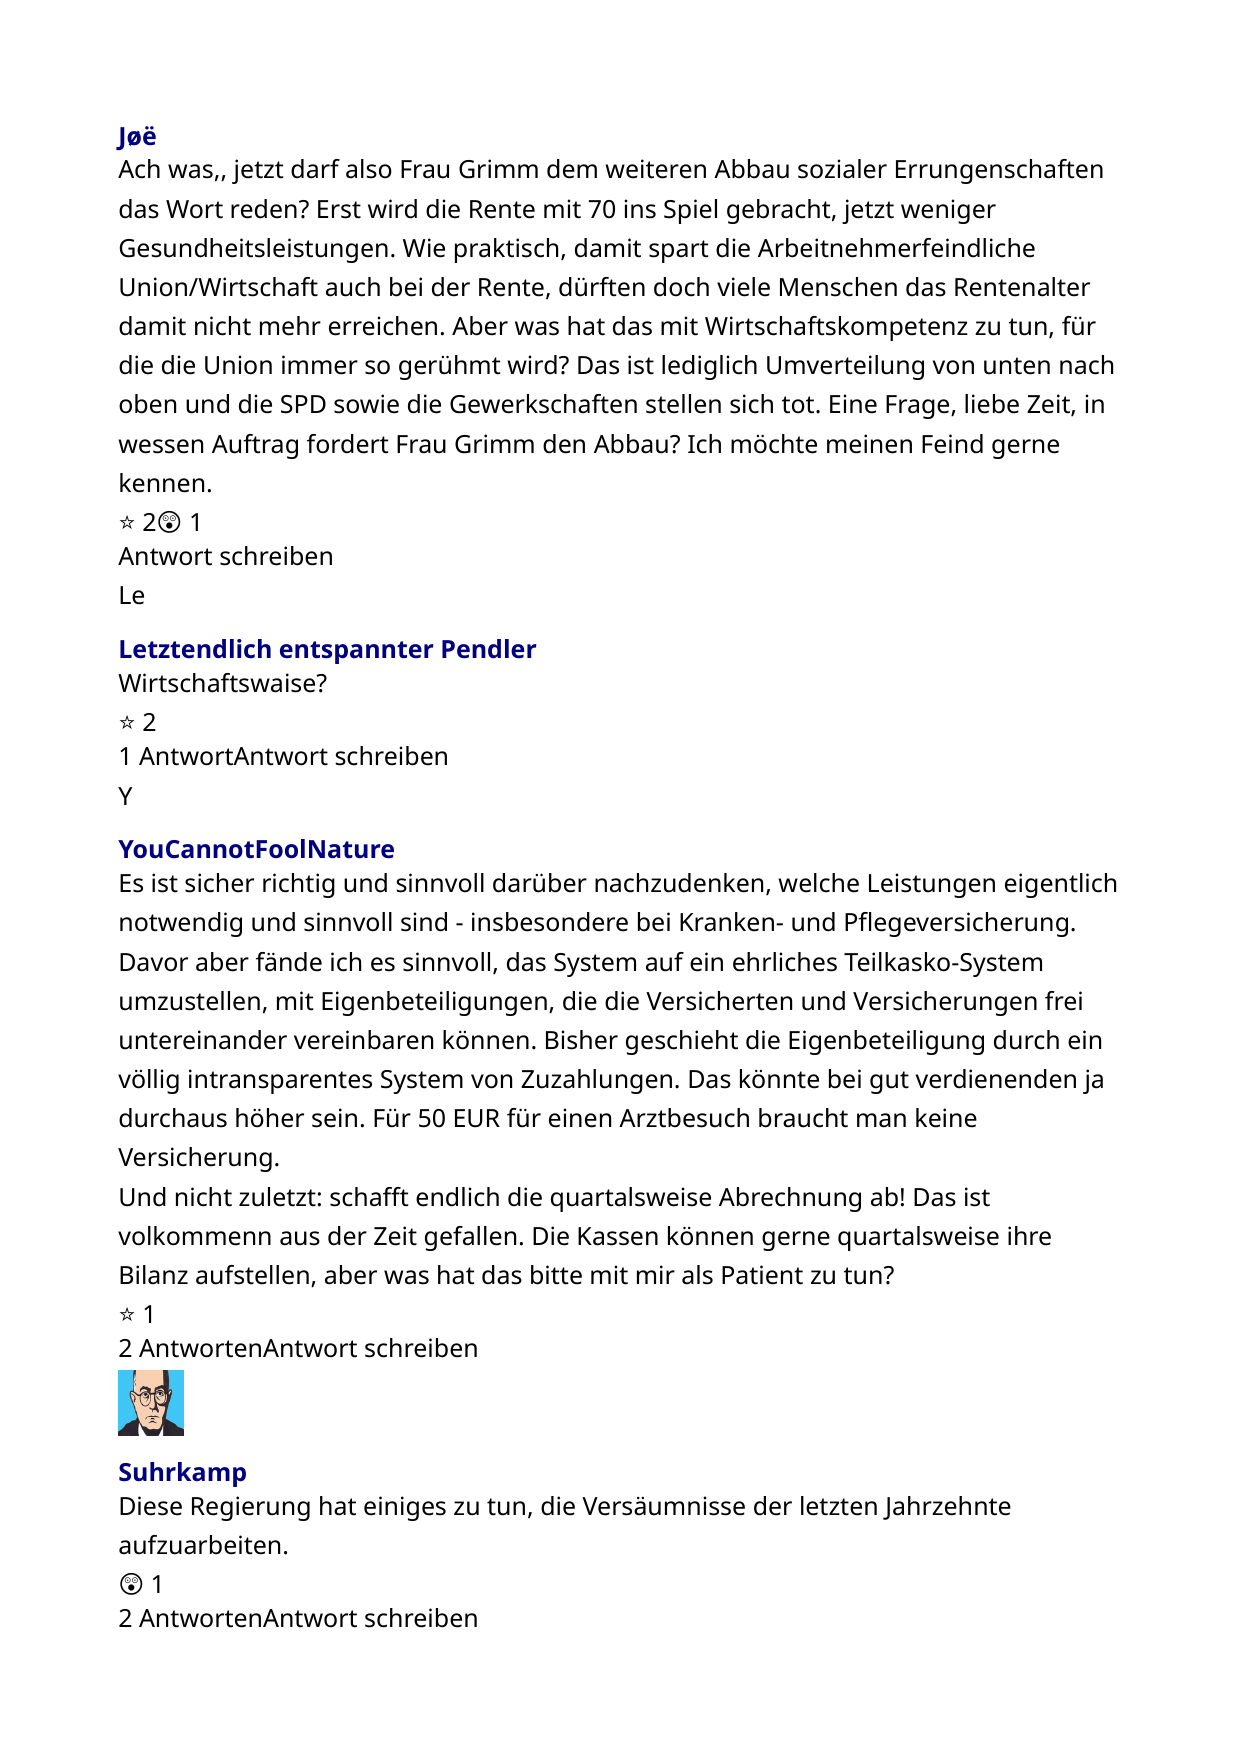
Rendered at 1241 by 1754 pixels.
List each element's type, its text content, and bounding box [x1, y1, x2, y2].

text Y [118, 778, 1122, 812]
text Davor aber fände ich es sinnvoll, das System auf ein ehrliches Teilkasko-System umzustellen, mit Eigenbeteiligungen, die die Versicherten und Versicherungen frei untereinander vereinbaren können. Bisher geschieht die Eigenbeteiligung durch ein völlig intransparentes System von Zuzahlungen. Das könnte bei gut verdienenden ja durchaus höher sein. Für 50 EUR für einen Arztbesuch braucht man keine Versicherung. [118, 944, 1122, 1174]
text ⭐️ 1 [118, 1297, 1122, 1331]
text Wirtschaftswaise? [118, 666, 1122, 700]
text 2 AntwortenAntwort schreiben [118, 1601, 1122, 1635]
text ⭐️ 2😲 1 [118, 505, 1122, 539]
subtitle YouCannotFoolNature [118, 832, 1122, 866]
subtitle Suhrkamp [118, 1454, 1122, 1488]
subtitle Jøë [118, 118, 1122, 152]
text 1 AntwortAntwort schreiben [118, 739, 1122, 773]
text Es ist sicher richtig und sinnvoll darüber nachzudenken, welche Leistungen eigentlich notwendig und sinnvoll sind - insbesondere bei Kranken- und Pflegeversicherung. [118, 866, 1122, 939]
subtitle Letztendlich entspannter Pendler [118, 632, 1122, 666]
text Le [118, 578, 1122, 612]
text 😲 1 [118, 1567, 1122, 1601]
text Diese Regierung hat einiges zu tun, die Versäumnisse der letzten Jahrzehnte aufzuarbeiten. [118, 1488, 1122, 1562]
text Und nicht zuletzt: schafft endlich die quartalsweise Abrechnung ab! Das ist volkommenn aus der Zeit gefallen. Die Kassen können gerne quartalsweise ihre Bilanz aufstellen, aber was hat das bitte mit mir als Patient zu tun? [118, 1179, 1122, 1292]
text Antwort schreiben [118, 539, 1122, 573]
text ⭐️ 2 [118, 705, 1122, 739]
text Ach was,, jetzt darf also Frau Grimm dem weiteren Abbau sozialer Errungenschaften das Wort reden? Erst wird die Rente mit 70 ins Spiel gebracht, jetzt weniger Gesundheitsleistungen. Wie praktisch, damit spart die Arbeitnehmerfeindliche Union/Wirtschaft auch bei der Rente, dürften doch viele Menschen das Rentenalter damit nicht mehr erreichen. Aber was hat das mit Wirtschaftskompetenz zu tun, für die die Union immer so gerühmt wird? Das ist lediglich Umverteilung von unten nach oben und die SPD sowie die Gewerkschaften stellen sich tot. Eine Frage, liebe Zeit, in wessen Auftrag fordert Frau Grimm den Abbau? Ich möchte meinen Feind gerne kennen. [118, 152, 1122, 499]
picture [118, 1370, 184, 1436]
text 2 AntwortenAntwort schreiben [118, 1331, 1122, 1365]
